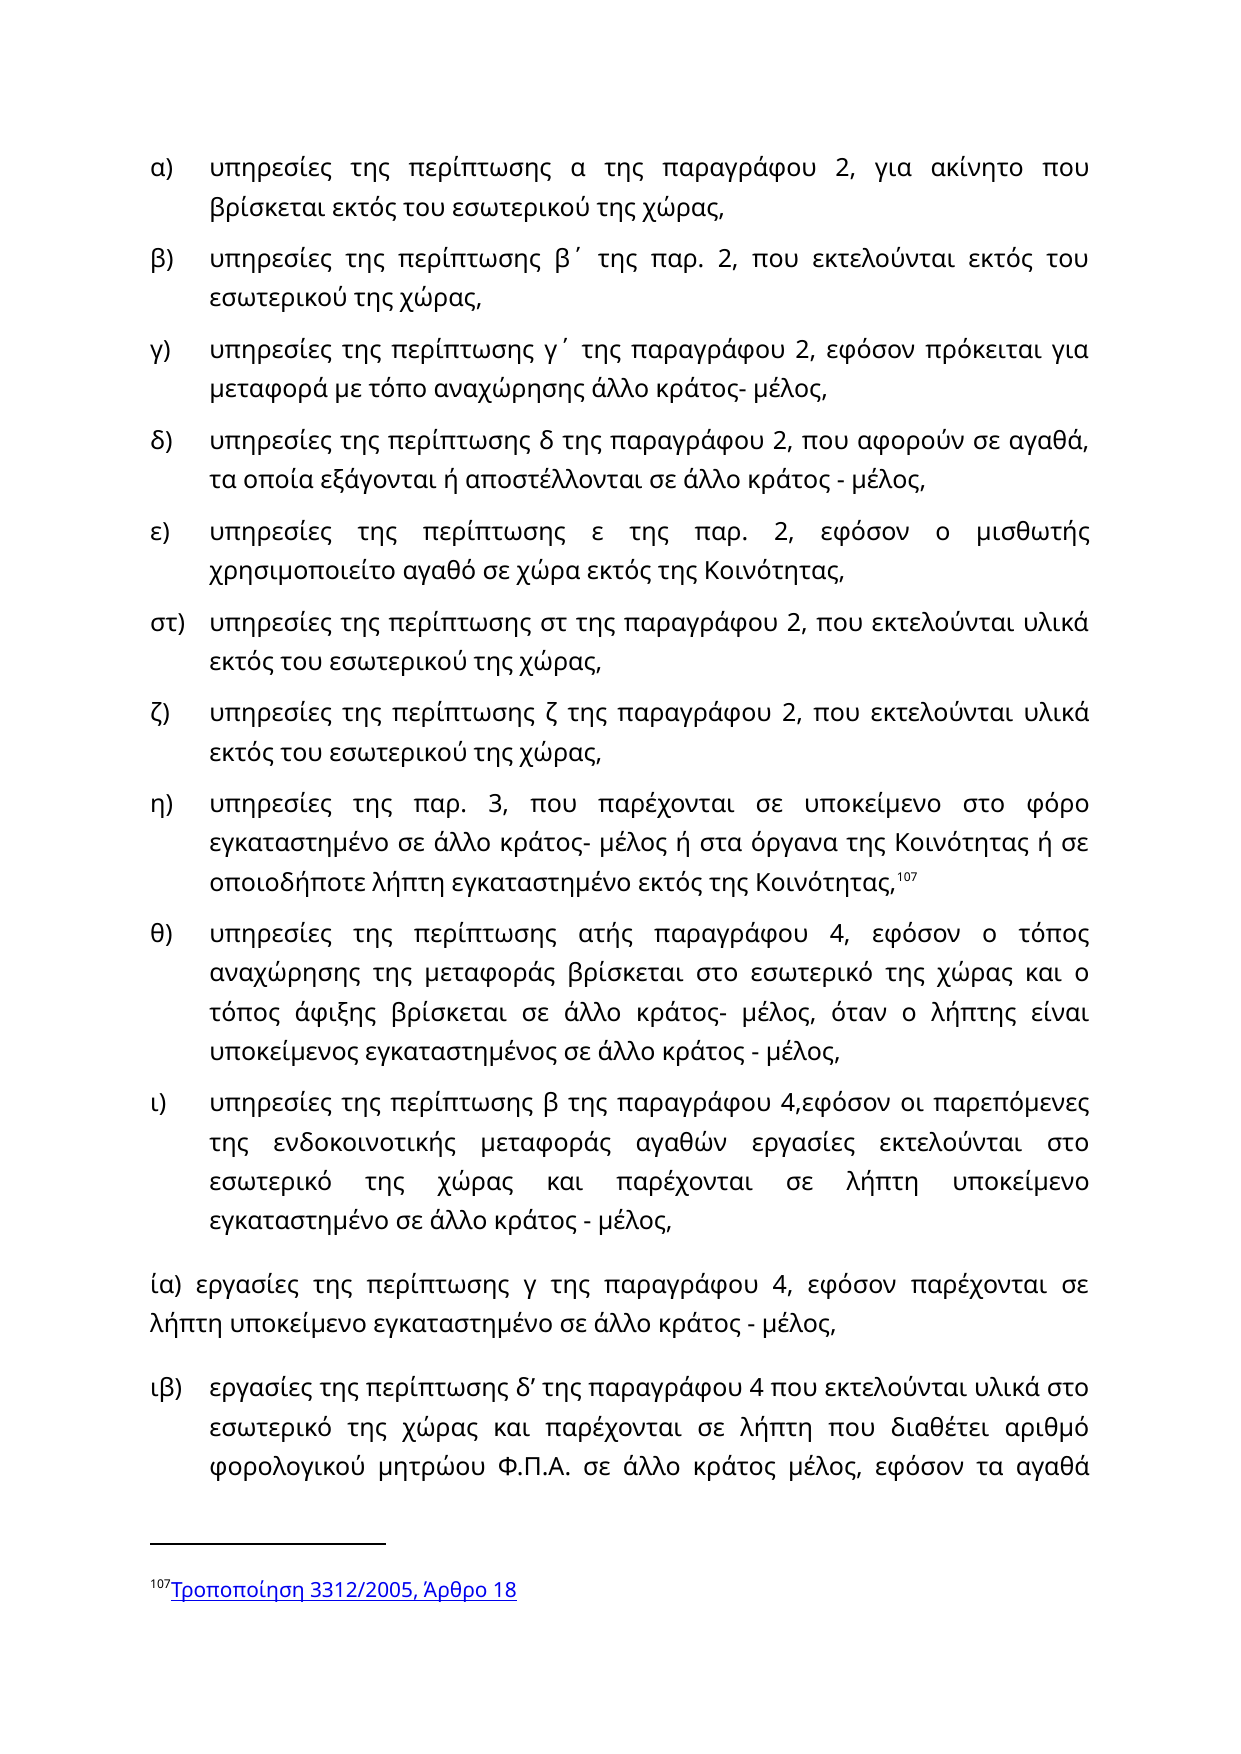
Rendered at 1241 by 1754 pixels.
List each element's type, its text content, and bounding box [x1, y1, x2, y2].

text ία) εργασίες της περίπτωσης γ της παραγράφου 4, εφόσον παρέχονται σε λήπτη υποκείμενο εγκαταστημένο σε άλλο κράτος - μέλος, [150, 1267, 1090, 1340]
list δ) υπηρεσίες της περίπτωσης δ της παραγράφου 2, που αφορούν σε αγαθά, τα οποία εξάγονται ή αποστέλλονται σε άλλο κράτος - μέλος, [150, 422, 1090, 496]
list ιβ) εργασίες της περίπτωσης δ’ της παραγράφου 4 που εκτελούνται υλικά στο εσωτερικό της χώρας και παρέχονται σε λήπτη που διαθέτει αριθμό φορολογικού μητρώου Φ.Π.Α. σε άλλο κράτος μέλος, εφόσον τα αγαθά [150, 1370, 1090, 1482]
list γ) υπηρεσίες της περίπτωσης γ΄ της παραγράφου 2, εφόσον πρόκειται για μεταφορά με τόπο αναχώρησης άλλο κράτος- μέλος, [150, 332, 1090, 405]
list η) υπηρεσίες της παρ. 3, που παρέχονται σε υποκείμενο στο φόρο εγκαταστημένο σε άλλο κράτος- μέλος ή στα όργανα της Κοινότητας ή σε οποιοδήποτε λήπτη εγκαταστημένο εκτός της Κοινότητας, [150, 786, 1090, 898]
list θ) υπηρεσίες της περίπτωσης ατής παραγράφου 4, εφόσον ο τόπος αναχώρησης της μεταφοράς βρίσκεται στο εσωτερικό της χώρας και ο τόπος άφιξης βρίσκεται σε άλλο κράτος- μέλος, όταν ο λήπτης είναι υποκείμενος εγκαταστημένος σε άλλο κράτος - μέλος, [150, 916, 1090, 1067]
list α) υπηρεσίες της περίπτωσης α της παραγράφου 2, για ακίνητο που βρίσκεται εκτός του εσωτερικού της χώρας, [150, 150, 1090, 223]
list στ) υπηρεσίες της περίπτωσης στ της παραγράφου 2, που εκτελούνται υλικά εκτός του εσωτερικού της χώρας, [150, 604, 1090, 677]
list ζ) υπηρεσίες της περίπτωσης ζ της παραγράφου 2, που εκτελούνται υλικά εκτός του εσωτερικού της χώρας, [150, 695, 1090, 768]
text Τροποποίηση 3312/2005, Άρθρο 18 [150, 1576, 1090, 1604]
list ι) υπηρεσίες της περίπτωσης β της παραγράφου 4,εφόσον οι παρεπόμενες της ενδοκοινοτικής μεταφοράς αγαθών εργασίες εκτελούνται στο εσωτερικό της χώρας και παρέχονται σε λήπτη υποκείμενο εγκαταστημένο σε άλλο κράτος - μέλος, [150, 1085, 1090, 1237]
list β) υπηρεσίες της περίπτωσης β΄ της παρ. 2, που εκτελούνται εκτός του εσωτερικού της χώρας, [150, 241, 1090, 314]
list ε) υπηρεσίες της περίπτωσης ε της παρ. 2, εφόσον ο μισθωτής χρησιμοποιείτο αγαθό σε χώρα εκτός της Κοινότητας, [150, 513, 1090, 587]
